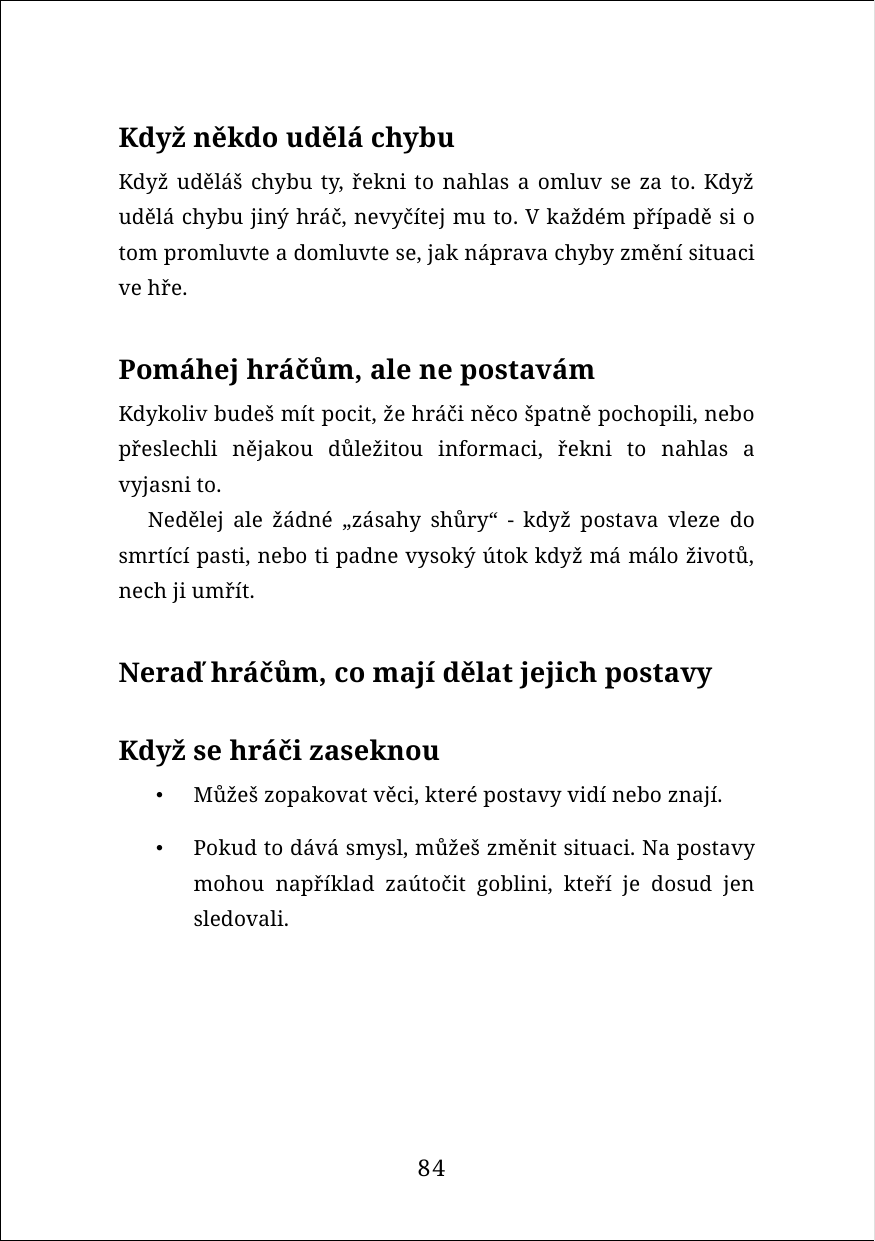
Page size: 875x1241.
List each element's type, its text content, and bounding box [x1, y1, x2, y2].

subtitle Když někdo udělá chybu [118, 118, 756, 155]
text Kdykoliv budeš mít pocit, že hráči něco špatně pochopili, nebo přeslechli nějakou důležitou informaci, řekni to nahlas a vyjasni to. Nedělej ale žádné „zásahy shůry“ - když postava vleze do smrtící pasti, nebo ti padne vysoký útok když má málo životů, nech ji umřít. [118, 399, 756, 605]
subtitle Neraď hráčům, co mají dělat jejich postavy [118, 653, 756, 690]
subtitle Když se hráči zaseknou [118, 732, 756, 768]
list Můžeš zopakovat věci, které postavy vidí nebo znají. [156, 780, 756, 809]
text Když uděláš chybu ty, řekni to nahlas a omluv se za to. Když udělá chybu jiný hráč, nevyčítej mu to. V každém případě si o tom promluvte a domluvte se, jak náprava chyby změní situaci ve hře. [118, 167, 756, 302]
list Pokud to dává smysl, můžeš změnit situaci. Na postavy mohou například zaútočit goblini, kteří je dosud jen sledovali. [156, 833, 756, 933]
subtitle Pomáhej hráčům, ale ne postavám [118, 350, 756, 387]
